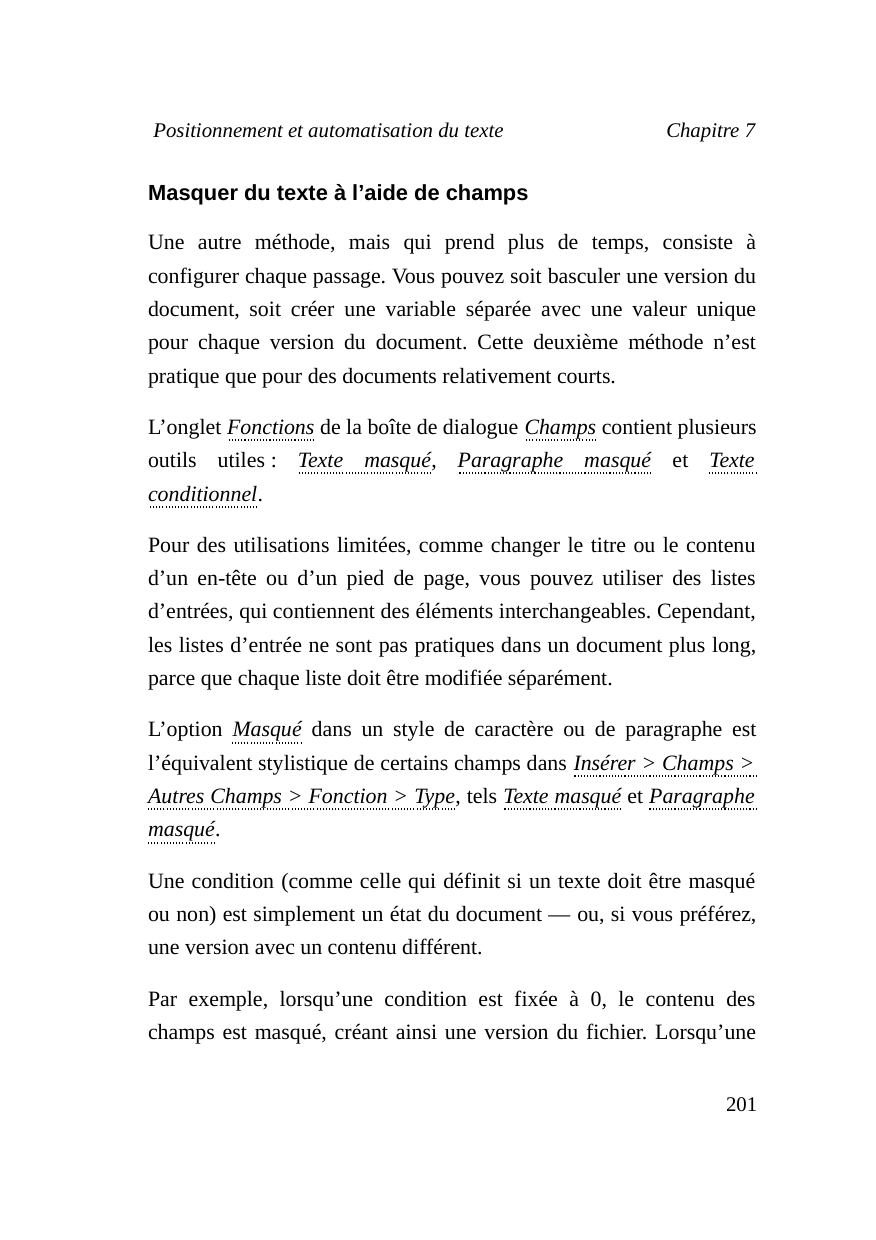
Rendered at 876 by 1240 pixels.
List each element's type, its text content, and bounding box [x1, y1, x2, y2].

text Par exemple, lorsqu’une condition est fixée à 0, le contenu des champs est masqué, créant ainsi une version du fichier. Lorsqu’une [148, 979, 757, 1046]
subtitle Masquer du texte à l’aide de champs [148, 177, 757, 206]
text Pour des utilisations limitées, comme changer le titre ou le contenu d’un en-tête ou d’un pied de page, vous pouvez utiliser des listes d’entrées, qui contiennent des éléments interchangeables. Cependant, les listes d’entrée ne sont pas pratiques dans un document plus long, parce que chaque liste doit être modifiée séparément. [148, 526, 757, 692]
text Une autre méthode, mais qui prend plus de temps, consiste à configurer chaque passage. Vous pouvez soit basculer une version du document, soit créer une variable séparée avec une valeur unique pour chaque version du document. Cette deuxième méthode n’est pratique que pour des documents relativement courts. [148, 223, 757, 390]
text L’option Masqué dans un style de caractère ou de paragraphe est l’équivalent stylistique de certains champs dans Insérer > Champs > Autres Champs > Fonction > Type, tels Texte masqué et Paragraphe masqué. [148, 710, 757, 843]
text Une condition (comme celle qui définit si un texte doit être masqué ou non) est simplement un état du document — ou, si vous préférez, une version avec un contenu différent. [148, 861, 757, 961]
text L’onglet Fonctions de la boîte de dialogue Champs contient plusieurs outils utiles : Texte masqué, Paragraphe masqué et Texte conditionnel. [148, 408, 757, 508]
